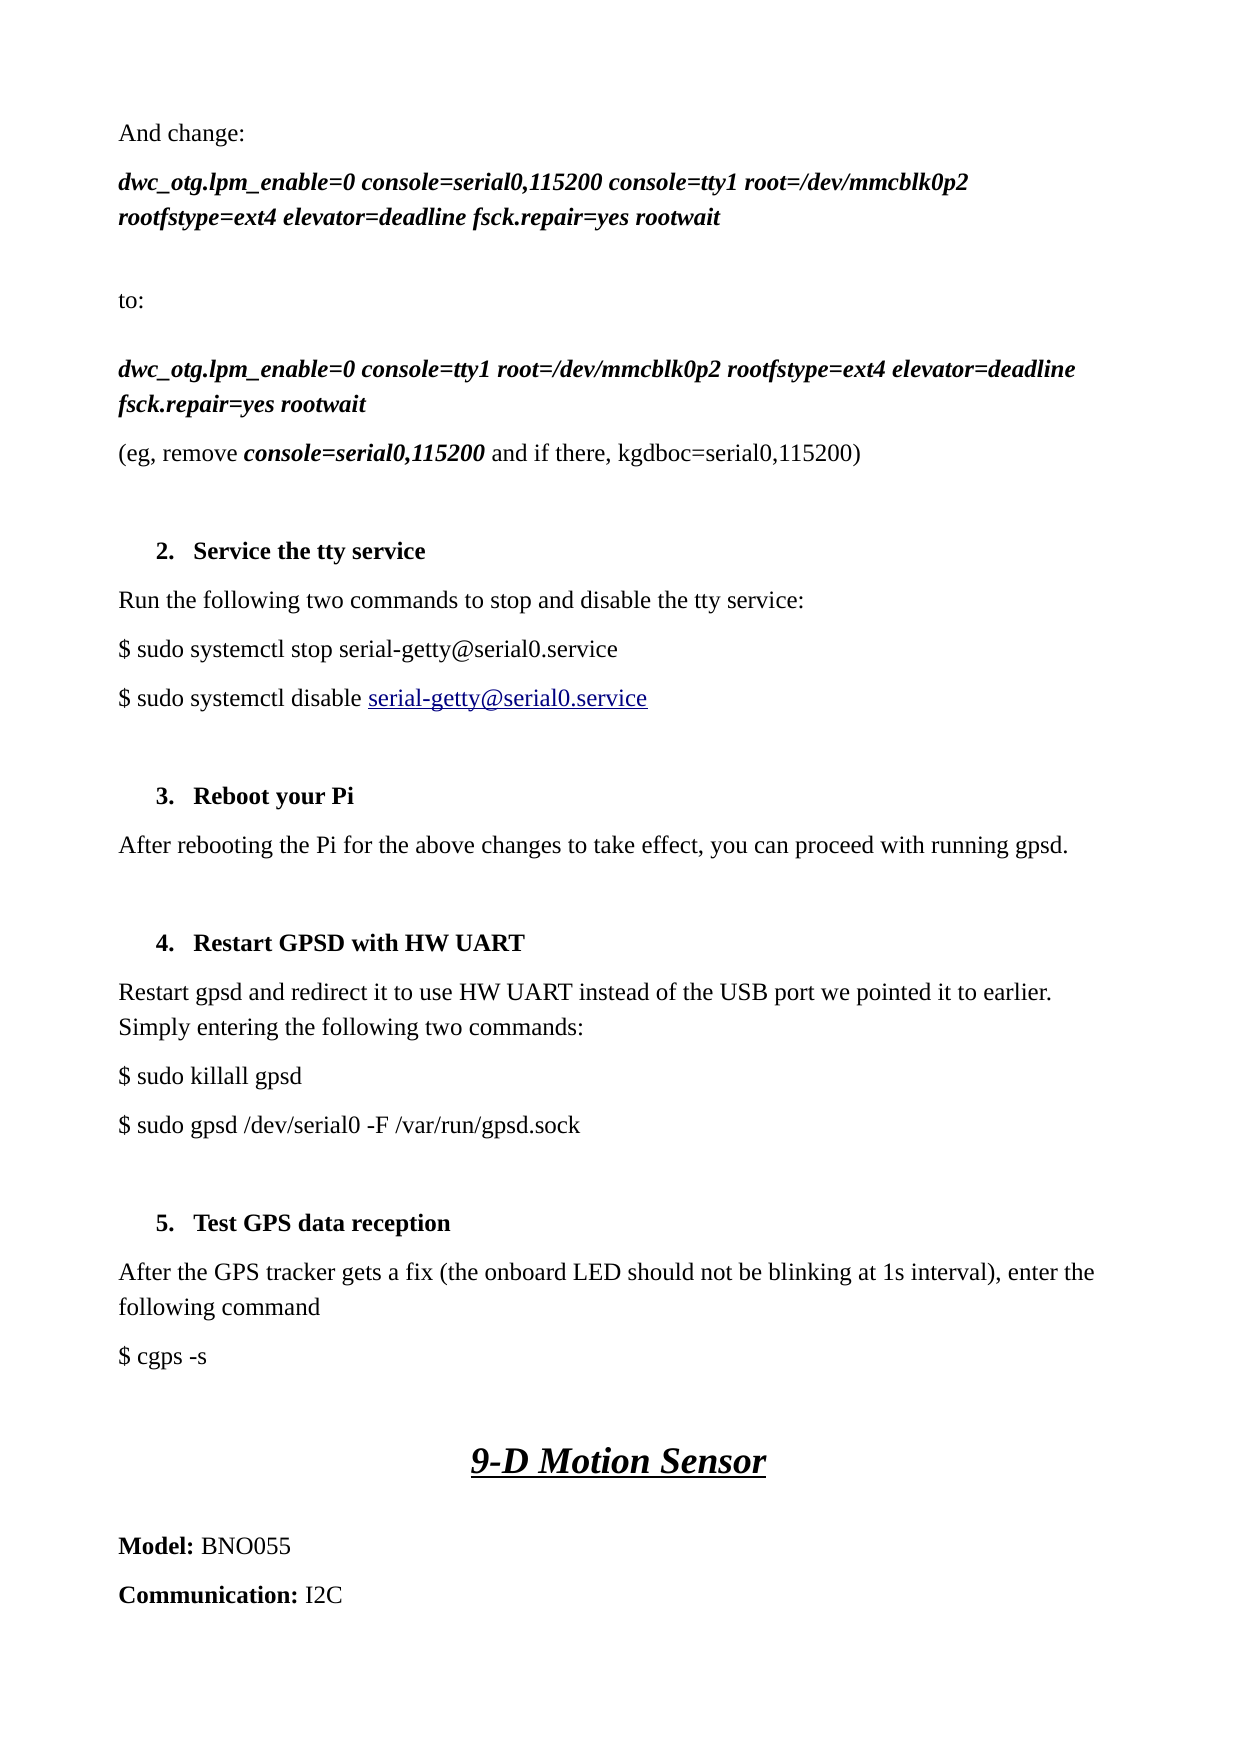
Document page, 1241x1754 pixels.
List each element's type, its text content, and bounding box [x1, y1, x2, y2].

text And change: [118, 118, 1122, 147]
text $ sudo killall gpsd [118, 1061, 1122, 1090]
text (eg, remove console=serial0,115200 and if there, kgdboc=serial0,115200) [118, 438, 1122, 466]
text Model: BNO055 [118, 1531, 1122, 1560]
text $ cgps -s [118, 1341, 1122, 1369]
text Run the following two commands to stop and disable the tty service: [118, 585, 1122, 614]
text After rebooting the Pi for the above changes to take effect, you can proceed with running gpsd. [118, 830, 1122, 859]
text dwc_otg.lpm_enable=0 console=serial0,115200 console=tty1 root=/dev/mmcblk0p2 rootfstype=ext4 elevator=deadline fsck.repair=yes rootwait [118, 167, 1122, 230]
text $ sudo gpsd /dev/serial0 -F /var/run/gpsd.sock [118, 1110, 1122, 1139]
list Test GPS data reception [156, 1208, 1122, 1237]
text Restart gpsd and redirect it to use HW UART instead of the USB port we pointed it to earlier. Simply entering the following two commands: [118, 977, 1122, 1041]
list Restart GPSD with HW UART [156, 928, 1122, 957]
text After the GPS tracker gets a fix (the onboard LED should not be blinking at 1s interval), enter the following command [118, 1257, 1122, 1320]
text $ sudo systemctl stop serial-getty@serial0.service [118, 634, 1122, 663]
text 9-D Motion Sensor [118, 1439, 1122, 1482]
text $ sudo systemctl disable serial-getty@serial0.service [118, 683, 1122, 712]
text Communication: I2C [118, 1580, 1122, 1609]
list Service the tty service [156, 536, 1122, 564]
text to: dwc_otg.lpm_enable=0 console=tty1 root=/dev/mmcblk0p2 rootfstype=ext4 elevator=deadline fsck.repair=yes rootwait [118, 251, 1122, 417]
list Reboot your Pi [156, 781, 1122, 810]
